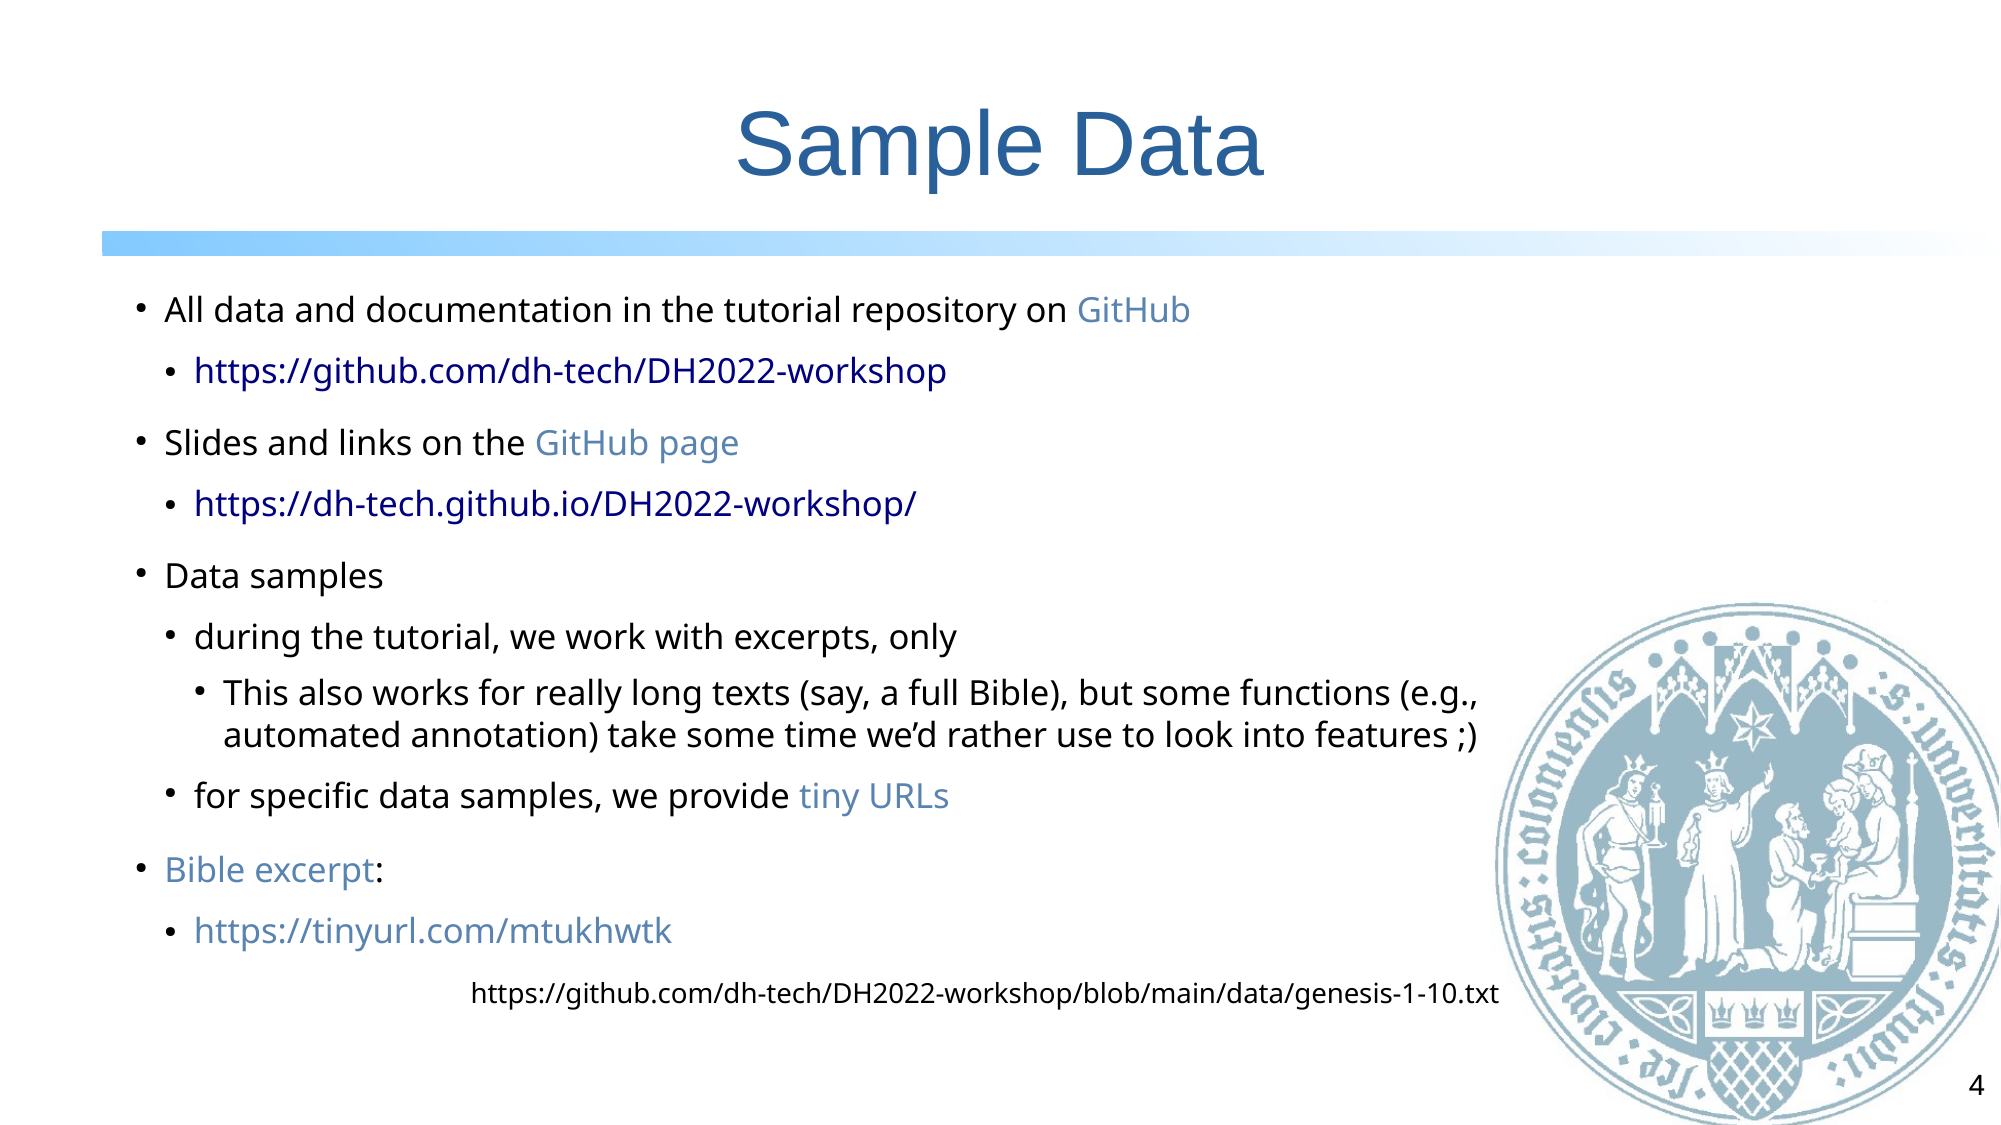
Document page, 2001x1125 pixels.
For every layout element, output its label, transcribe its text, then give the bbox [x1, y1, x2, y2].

list All data and documentation in the tutorial repository on GitHub https://github.com/dh-tech/DH2022-workshop Slides and links on the GitHub page https://dh-tech.github.io/DH2022-workshop/ Data samples during the tutorial, we work with excerpts, only This also works for really long texts (say, a full Bible), but some functions (e.g., automated annotation) take some time we’d rather use to look into features ;) for specific data samples, we provide tiny URLs Bible excerpt: https://tinyurl.com/mtukhwtk https://github.com/dh-tech/DH2022-workshop/blob/main/data/genesis-1-10.txt [120, 285, 1516, 1054]
title Sample Data [99, 45, 1900, 233]
